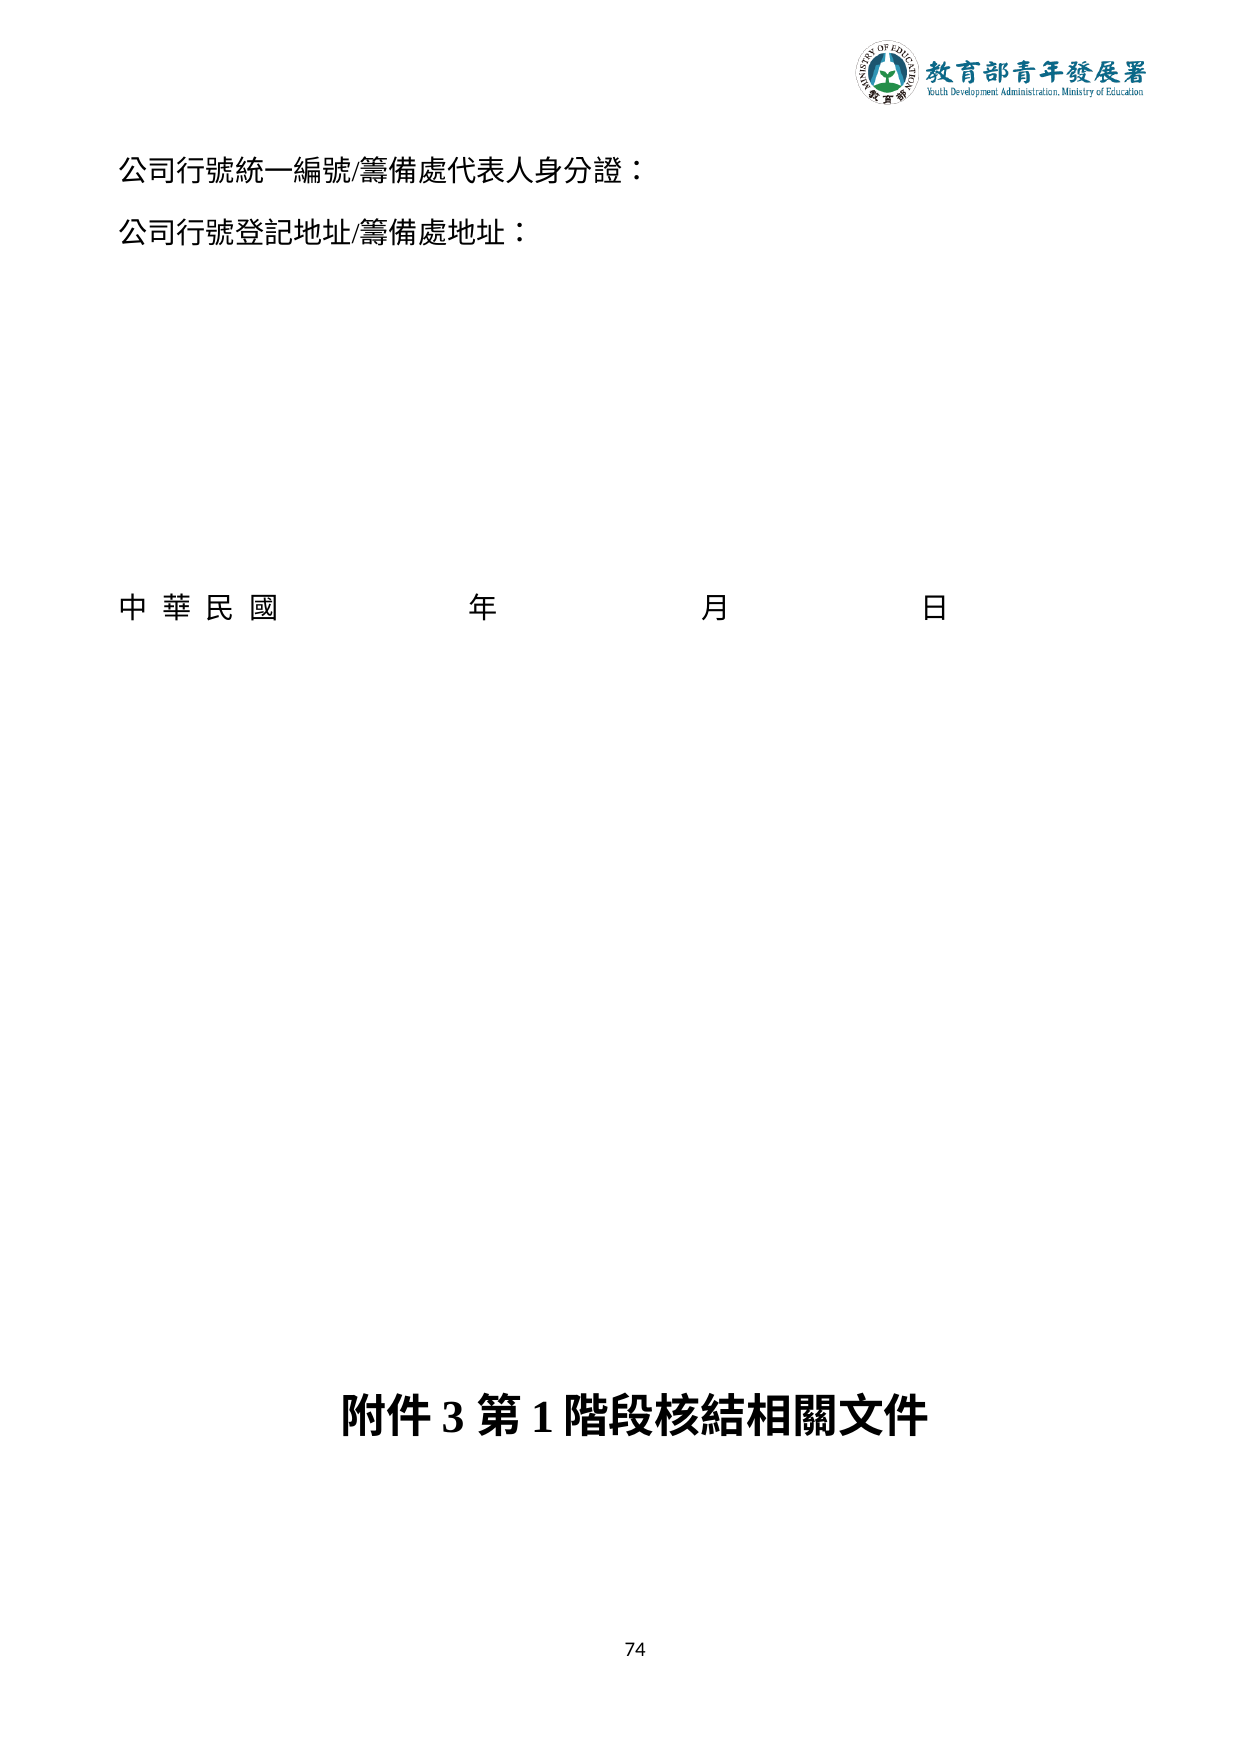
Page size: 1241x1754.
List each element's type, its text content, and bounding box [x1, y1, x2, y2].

text 公司行號登記地址/籌備處地址： [118, 189, 1152, 252]
subtitle 附件3 第1階段核結相關文件 [118, 1339, 1152, 1464]
text 中 華 民 國 年 月 日 [118, 564, 1152, 627]
text 公司行號統一編號/籌備處代表人身分證： [118, 127, 1152, 189]
